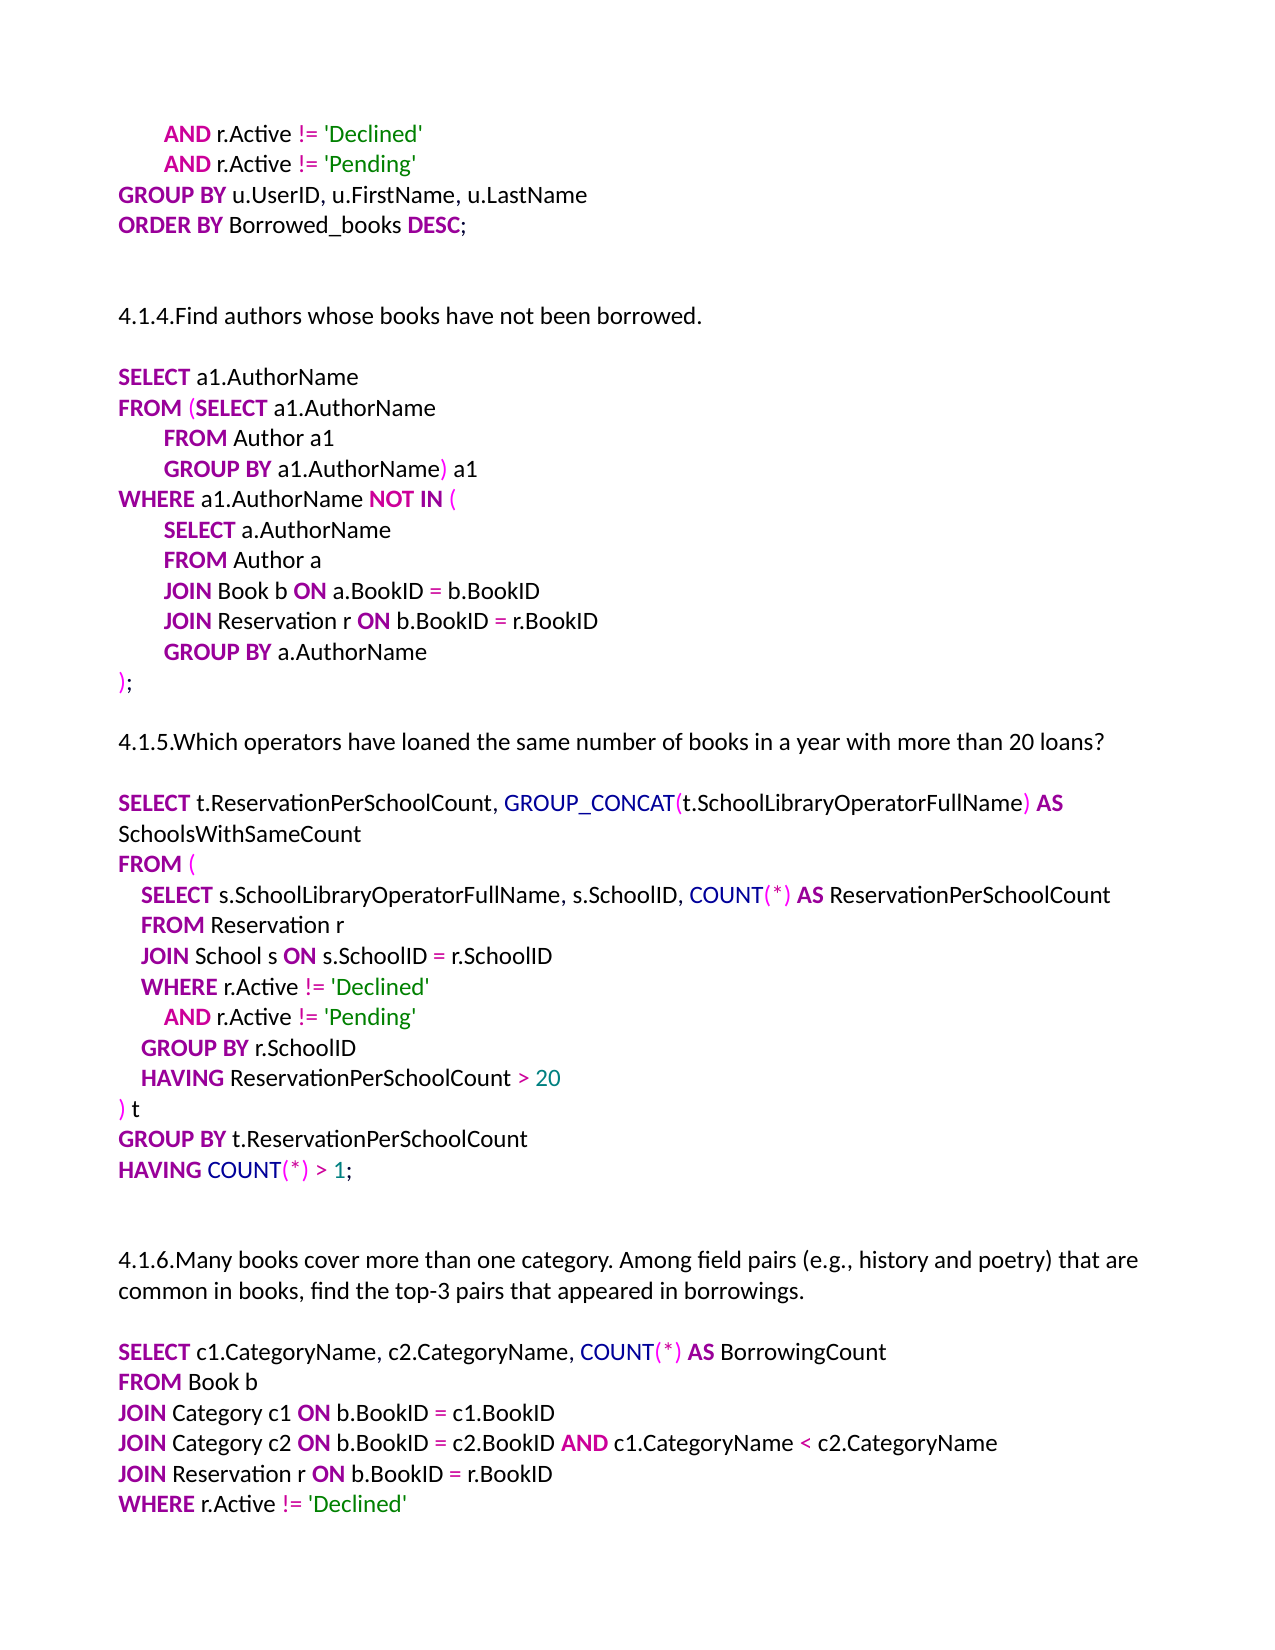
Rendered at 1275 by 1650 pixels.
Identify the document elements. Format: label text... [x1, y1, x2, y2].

text WHERE r.Active != 'Declined' [118, 1488, 1157, 1519]
text 4.1.5.Which operators have loaned the same number of books in a year with more than 20 loans? [118, 726, 1157, 757]
text JOIN Category c2 ON b.BookID = c2.BookID AND c1.CategoryName < c2.CategoryName [118, 1427, 1157, 1458]
text GROUP BY a.AuthorName [118, 636, 1157, 666]
text JOIN School s ON s.SchoolID = r.SchoolID [118, 940, 1157, 971]
text ) t [118, 1093, 1157, 1123]
text SELECT c1.CategoryName, c2.CategoryName, COUNT(*) AS BorrowingCount [118, 1336, 1157, 1366]
text SELECT s.SchoolLibraryOperatorFullName, s.SchoolID, COUNT(*) AS ReservationPerSchoolCount [118, 879, 1157, 909]
text SELECT a.AuthorName [118, 514, 1157, 544]
text 4.1.6.Many books cover more than one category. Among field pairs (e.g., history and poetry) that are common in books, find the top-3 pairs that appeared in borrowings. [118, 1244, 1157, 1305]
text GROUP BY r.SchoolID [118, 1032, 1157, 1062]
text FROM Reservation r [118, 909, 1157, 940]
text SELECT t.ReservationPerSchoolCount, GROUP_CONCAT(t.SchoolLibraryOperatorFullName) AS SchoolsWithSameCount [118, 787, 1157, 848]
text WHERE r.Active != 'Declined' [118, 971, 1157, 1001]
text JOIN Book b ON a.BookID = b.BookID [118, 575, 1157, 605]
text HAVING COUNT(*) > 1; [118, 1154, 1157, 1184]
text ); [118, 666, 1157, 697]
text ORDER BY Borrowed_books DESC; [118, 210, 1157, 240]
text SELECT a1.AuthorName [118, 361, 1157, 392]
text AND r.Active != 'Pending' [118, 149, 1157, 179]
text JOIN Category c1 ON b.BookID = c1.BookID [118, 1397, 1157, 1427]
text FROM ( [118, 848, 1157, 879]
text FROM Author a1 [118, 422, 1157, 453]
text JOIN Reservation r ON b.BookID = r.BookID [118, 1458, 1157, 1488]
text GROUP BY a1.AuthorName) a1 [118, 453, 1157, 483]
text WHERE a1.AuthorName NOT IN ( [118, 483, 1157, 514]
text FROM Book b [118, 1366, 1157, 1397]
text AND r.Active != 'Declined' [118, 118, 1157, 149]
text FROM (SELECT a1.AuthorName [118, 392, 1157, 422]
text 4.1.4.Find authors whose books have not been borrowed. [118, 300, 1157, 331]
text HAVING ReservationPerSchoolCount > 20 [118, 1062, 1157, 1093]
text JOIN Reservation r ON b.BookID = r.BookID [118, 605, 1157, 636]
text GROUP BY u.UserID, u.FirstName, u.LastName [118, 179, 1157, 210]
text AND r.Active != 'Pending' [118, 1001, 1157, 1032]
text FROM Author a [118, 544, 1157, 575]
text GROUP BY t.ReservationPerSchoolCount [118, 1123, 1157, 1154]
